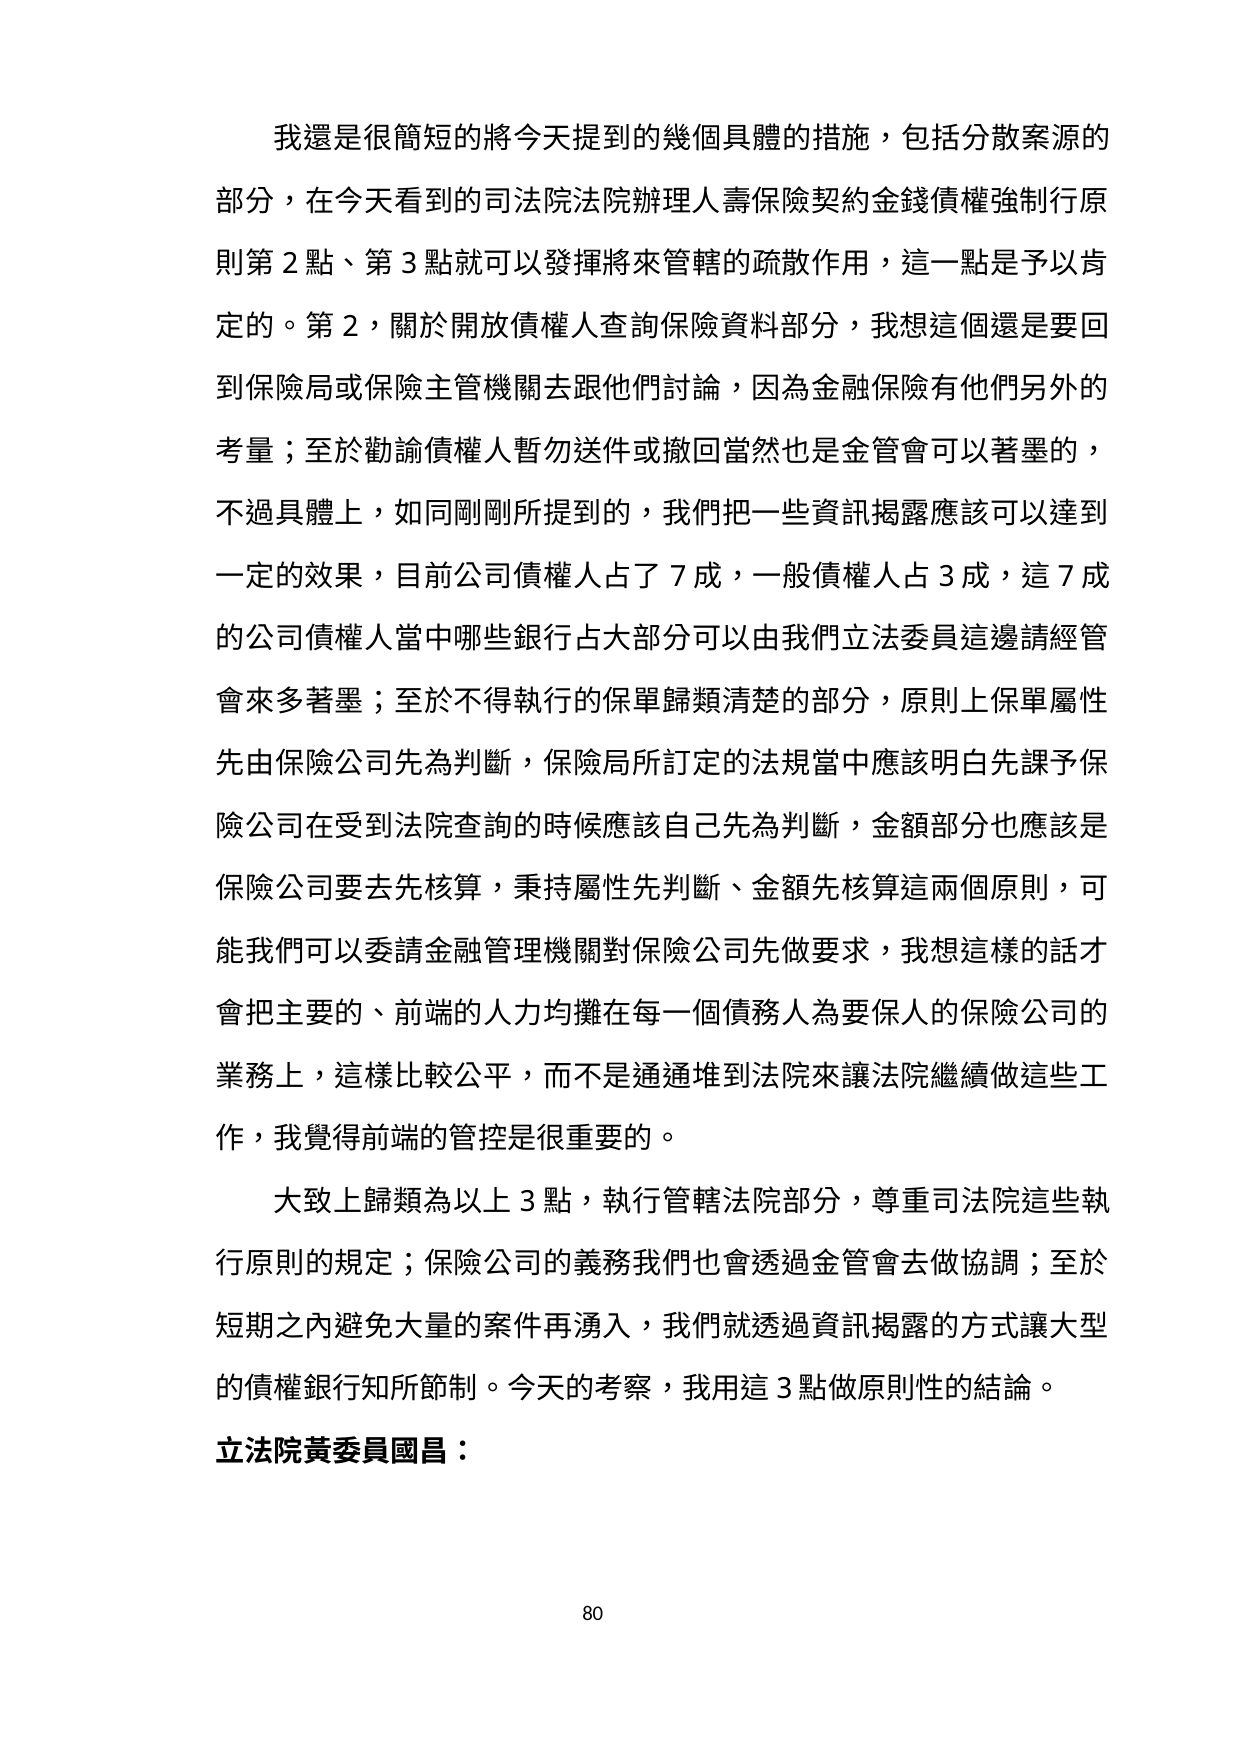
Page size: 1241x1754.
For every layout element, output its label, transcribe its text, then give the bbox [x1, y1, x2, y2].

subtitle 我還是很簡短的將今天提到的幾個具體的措施，包括分散案源的部分，在今天看到的司法院法院辦理人壽保險契約金錢債權強制行原則第2點、第3點就可以發揮將來管轄的疏散作用，這一點是予以肯定的。第2，關於開放債權人查詢保險資料部分，我想這個還是要回到保險局或保險主管機關去跟他們討論，因為金融保險有他們另外的考量；至於勸諭債權人暫勿送件或撤回當然也是金管會可以著墨的，不過具體上，如同剛剛所提到的，我們把一些資訊揭露應該可以達到一定的效果，目前公司債權人占了7成，一般債權人占3成，這7成的公司債權人當中哪些銀行占大部分可以由我們立法委員這邊請經管會來多著墨；至於不得執行的保單歸類清楚的部分，原則上保單屬性先由保險公司先為判斷，保險局所訂定的法規當中應該明白先課予保險公司在受到法院查詢的時候應該自己先為判斷，金額部分也應該是保險公司要去先核算，秉持屬性先判斷、金額先核算這兩個原則，可能我們可以委請金融管理機關對保險公司先做要求，我想這樣的話才會把主要的、前端的人力均攤在每一個債務人為要保人的保險公司的業務上，這樣比較公平，而不是通通堆到法院來讓法院繼續做這些工作，我覺得前端的管控是很重要的。 [215, 94, 1110, 1157]
subtitle 大致上歸類為以上3點，執行管轄法院部分，尊重司法院這些執行原則的規定；保險公司的義務我們也會透過金管會去做協調；至於短期之內避免大量的案件再湧入，我們就透過資訊揭露的方式讓大型的債權銀行知所節制。今天的考察，我用這3點做原則性的結論。 [215, 1157, 1110, 1407]
subtitle 立法院黃委員國昌： [215, 1407, 1110, 1469]
